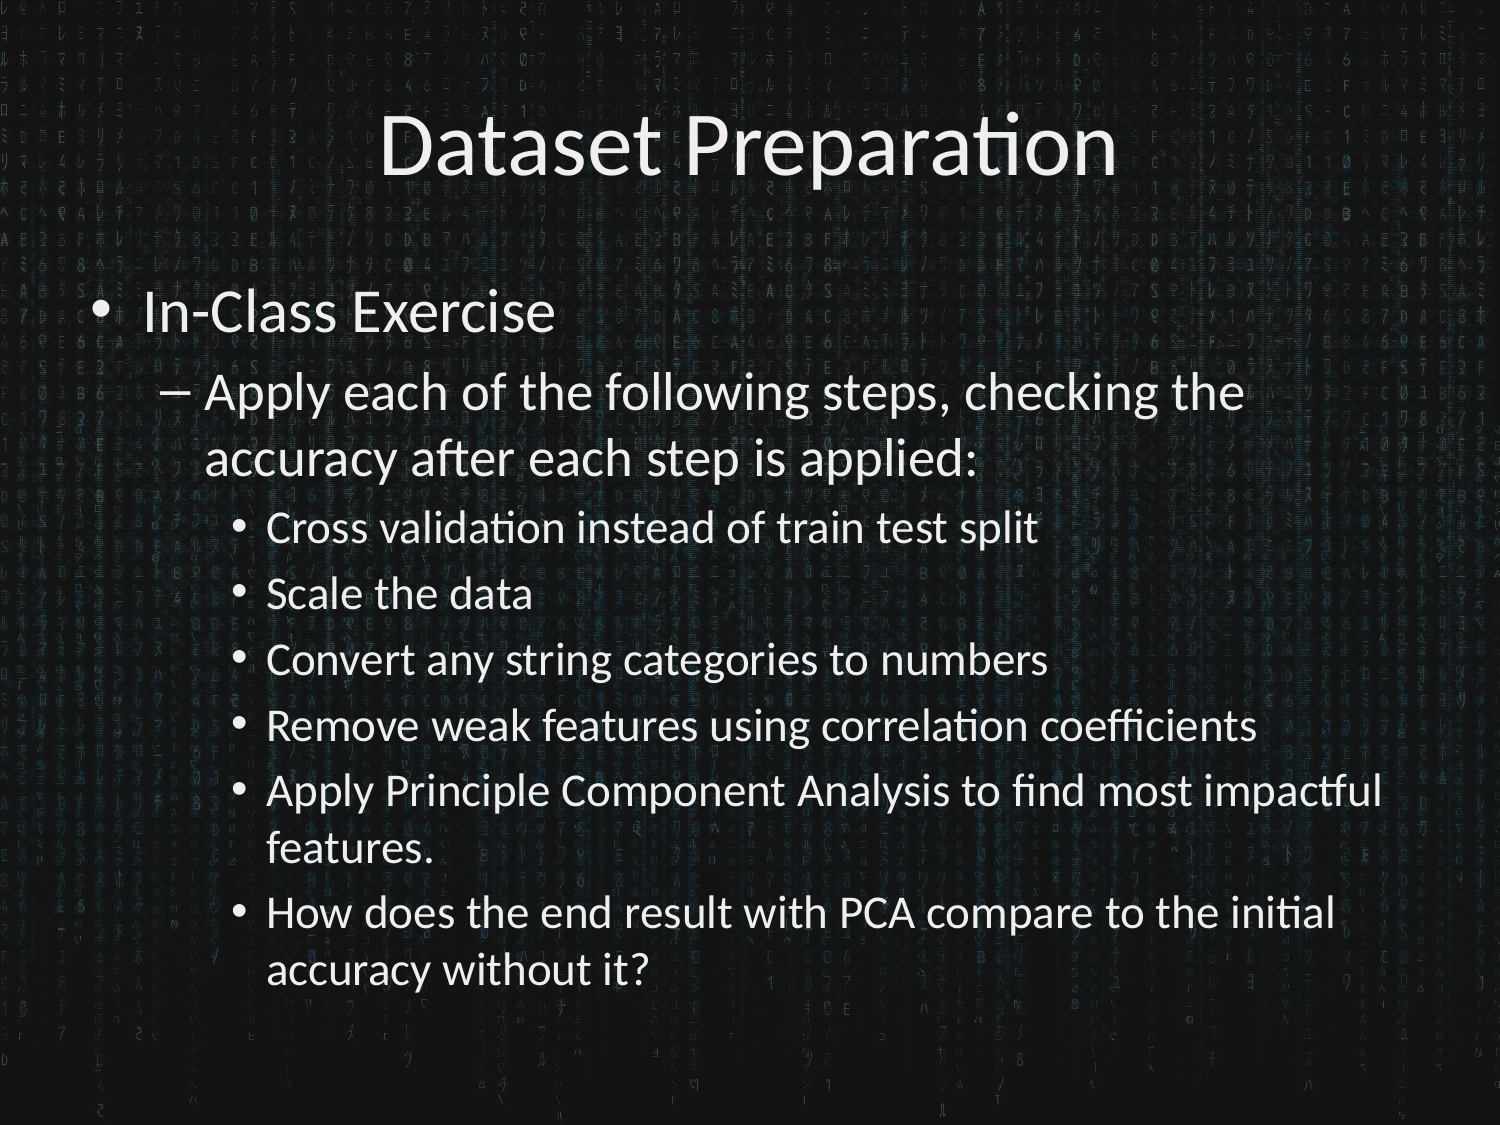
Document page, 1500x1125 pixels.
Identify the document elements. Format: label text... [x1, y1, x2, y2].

list In-Class Exercise Apply each of the following steps, checking the accuracy after each step is applied: Cross validation instead of train test split Scale the data Convert any string categories to numbers Remove weak features using correlation coefficients Apply Principle Component Analysis to find most impactful features. How does the end result with PCA compare to the initial accuracy without it? [75, 262, 1425, 1005]
title Dataset Preparation [75, 45, 1425, 233]
text_box [0, 0, 1500, 1125]
